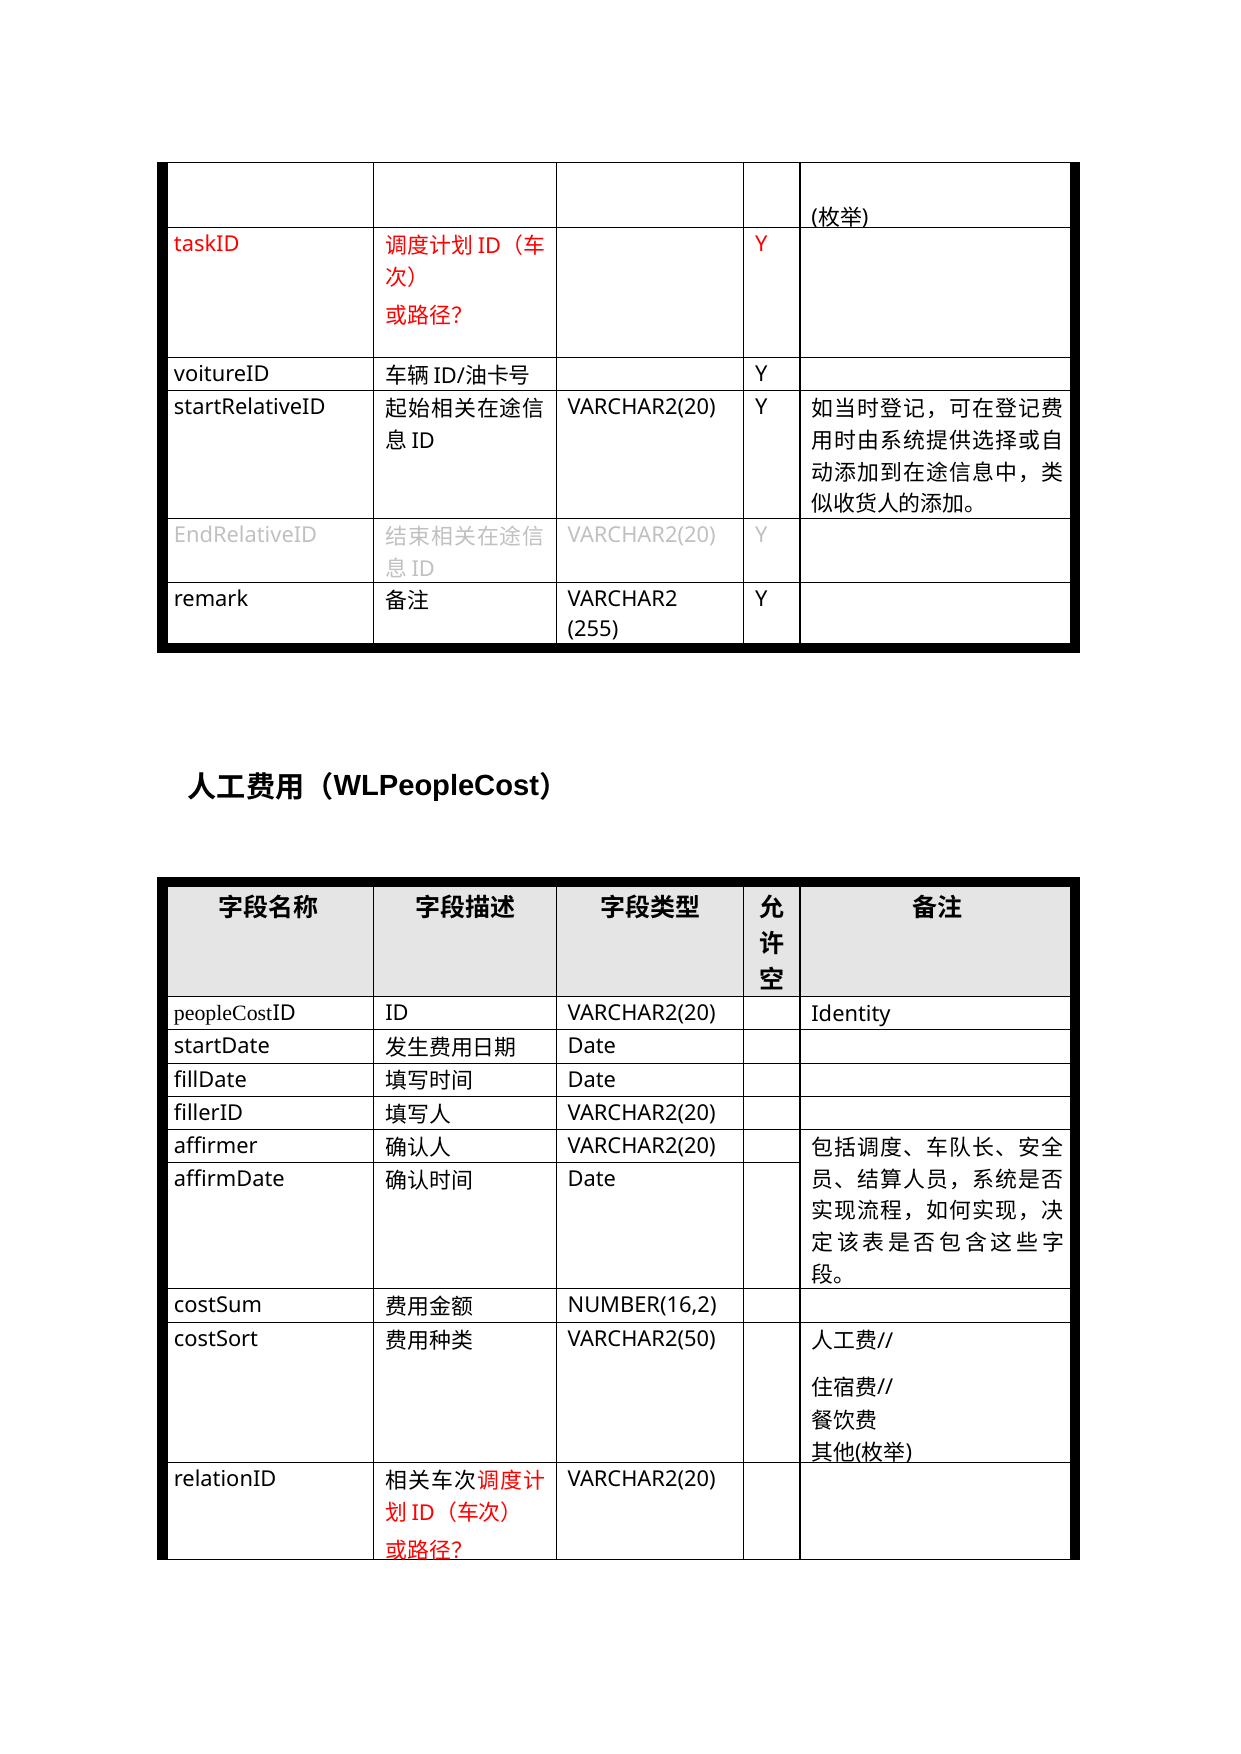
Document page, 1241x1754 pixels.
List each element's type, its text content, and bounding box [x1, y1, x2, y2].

table_cell [744, 1323, 799, 1462]
table_header 字段描述 [374, 887, 556, 996]
table_cell VARCHAR2(20) [557, 391, 743, 518]
table_cell [744, 163, 799, 227]
table_cell [744, 1064, 799, 1096]
table_cell Identity [801, 997, 1070, 1029]
table_cell [557, 358, 743, 390]
table_header 字段类型 [557, 887, 743, 996]
table_cell Y [744, 583, 799, 643]
table_cell peopleCostID [168, 997, 373, 1029]
table_cell Y [744, 358, 799, 390]
table_cell voitureID [168, 358, 373, 390]
table_cell NUMBER(16,2) [557, 1289, 743, 1322]
table_header 确认人 [374, 1130, 556, 1162]
table_cell [801, 583, 1070, 643]
table_cell 结束相关在途信息ID [374, 519, 556, 582]
table_cell startDate [168, 1030, 373, 1062]
table_cell 填写时间 [374, 1064, 556, 1096]
table_cell [557, 228, 743, 357]
table_cell [801, 519, 1070, 582]
table_cell (枚举) [801, 163, 1070, 227]
table_cell VARCHAR2 (255) [557, 583, 743, 643]
table_cell [801, 358, 1070, 390]
subtitle 人工费用（WLPeopleCost） [187, 747, 1053, 812]
table_header [744, 1130, 799, 1162]
table_cell [744, 1163, 799, 1288]
table_cell 车辆ID/油卡号 [374, 358, 556, 390]
table_cell Y [744, 228, 799, 357]
table_cell Y [744, 519, 799, 582]
table_cell [168, 163, 373, 227]
table_cell [801, 1064, 1070, 1096]
table_cell relationID [168, 1463, 373, 1559]
table_cell 调度计划ID（车次） 或路径？ [374, 228, 556, 357]
table_cell Y [744, 391, 799, 518]
table_cell 发生费用日期 [374, 1030, 556, 1062]
table_cell EndRelativeID [168, 519, 373, 582]
table_cell Date [557, 1163, 743, 1288]
table_cell [801, 1030, 1070, 1062]
table_cell fillerID [168, 1097, 373, 1129]
table_header 字段名称 [168, 887, 373, 996]
table_cell VARCHAR2(50) [557, 1323, 743, 1462]
table_cell costSort [168, 1323, 373, 1462]
table_cell 费用金额 [374, 1289, 556, 1322]
table_cell 包括调度、车队长、安全员、结算人员，系统是否实现流程，如何实现，决定该表是否包含这些字段。 [801, 1130, 1070, 1288]
table_cell 备注 [374, 583, 556, 643]
table_cell affirmDate [168, 1163, 373, 1288]
table_cell [744, 1463, 799, 1559]
table_cell 费用种类 [374, 1323, 556, 1462]
table_cell Date [557, 1030, 743, 1062]
table_cell [801, 1463, 1070, 1559]
table_cell ID [374, 997, 556, 1029]
table_cell [801, 1289, 1070, 1322]
table_cell [801, 1097, 1070, 1129]
table_cell [374, 163, 556, 227]
table_cell VARCHAR2(20) [557, 1463, 743, 1559]
table_header VARCHAR2(20) [557, 1130, 743, 1162]
table_cell Date [557, 1064, 743, 1096]
table_cell startRelativeID [168, 391, 373, 518]
table_cell [744, 997, 799, 1029]
table_cell fillDate [168, 1064, 373, 1096]
table_cell [744, 1289, 799, 1322]
table_cell 确认时间 [374, 1163, 556, 1288]
table_cell costSum [168, 1289, 373, 1322]
table_header affirmer [168, 1130, 373, 1162]
table_cell 如当时登记，可在登记费用时由系统提供选择或自动添加到在途信息中，类似收货人的添加。 [801, 391, 1070, 518]
table_cell [557, 163, 743, 227]
table_header 允许空 [744, 887, 799, 996]
table_cell [744, 1097, 799, 1129]
table_cell VARCHAR2(20) [557, 1097, 743, 1129]
table_cell taskID [168, 228, 373, 357]
table_cell 人工费// 住宿费// 餐饮费 其他(枚举) [801, 1323, 1070, 1462]
table_cell VARCHAR2(20) [557, 997, 743, 1029]
table_cell 相关车次调度计划ID（车次） 或路径？ [374, 1463, 556, 1559]
table_cell [801, 228, 1070, 357]
table_header 备注 [801, 887, 1070, 996]
table_cell remark [168, 583, 373, 643]
table_cell VARCHAR2(20) [557, 519, 743, 582]
table_cell 起始相关在途信息ID [374, 391, 556, 518]
table_cell [744, 1030, 799, 1062]
table_cell 填写人 [374, 1097, 556, 1129]
